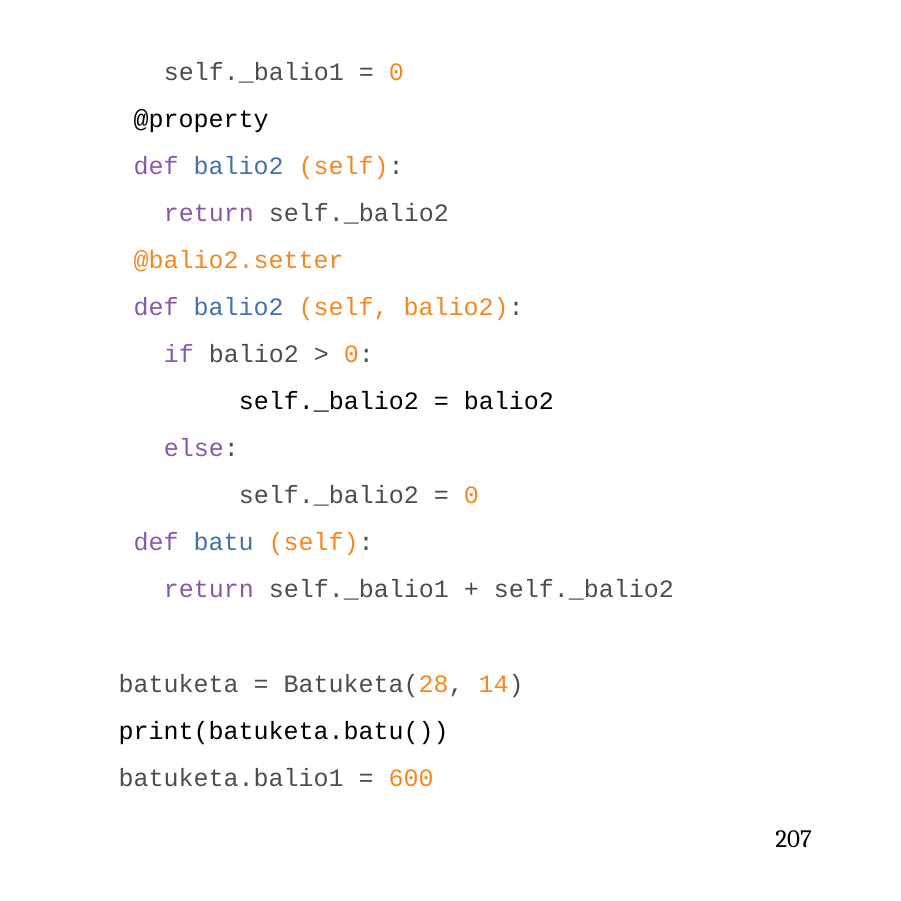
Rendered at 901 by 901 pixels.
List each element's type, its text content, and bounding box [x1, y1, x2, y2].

text self._balio2 = balio2 [118, 389, 811, 417]
text def balio2 (self, balio2): [118, 294, 811, 323]
text @property [118, 106, 811, 134]
text self._balio1 = 0 [118, 59, 811, 87]
text self._balio2 = 0 [118, 483, 811, 511]
text return self._balio2 [118, 200, 811, 229]
text else: [118, 436, 811, 464]
text batuketa.balio1 = 600 [118, 765, 811, 794]
text def balio2 (self): [118, 153, 811, 182]
text if balio2 > 0: [118, 342, 811, 370]
text print(batuketa.batu()) [118, 718, 811, 747]
text def batu (self): [118, 530, 811, 558]
text batuketa = Batuketa(28, 14) [118, 671, 811, 699]
text return self._balio1 + self._balio2 [118, 577, 811, 605]
text @balio2.setter [118, 247, 811, 276]
